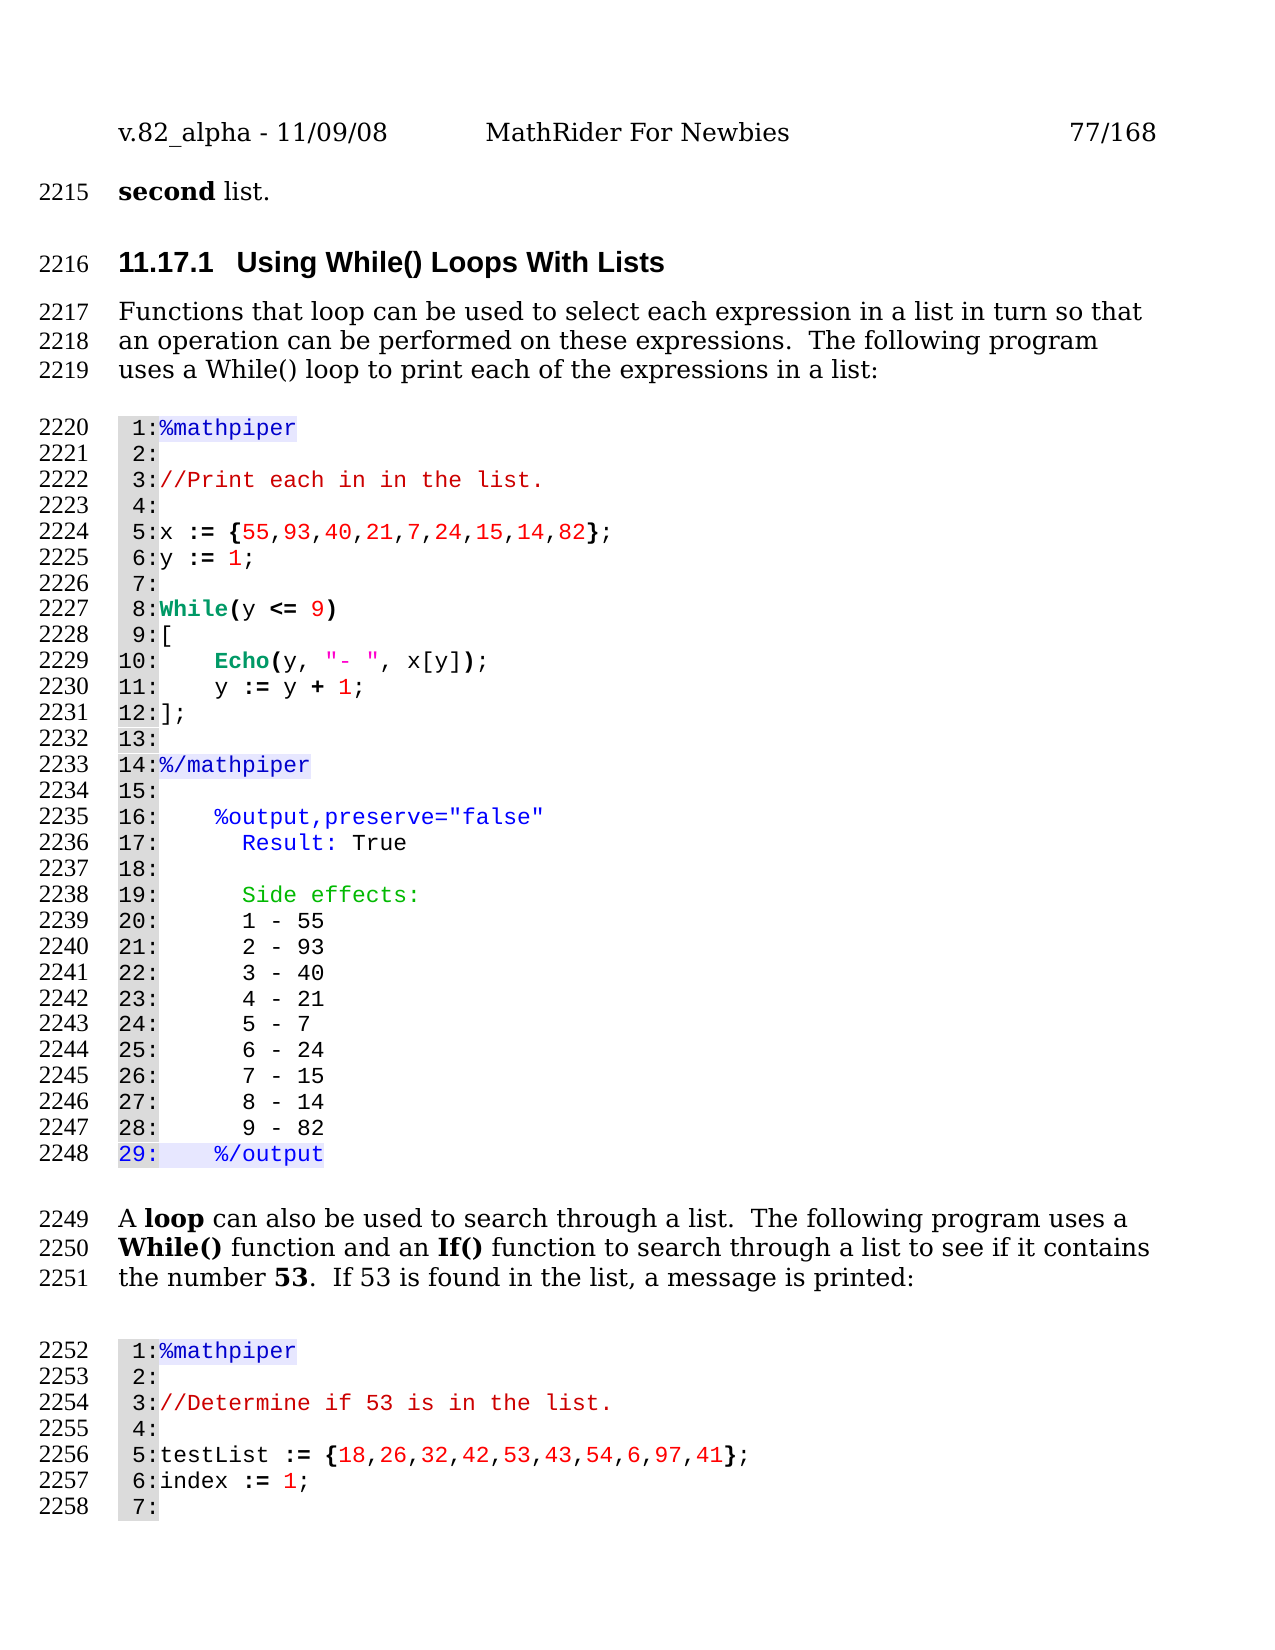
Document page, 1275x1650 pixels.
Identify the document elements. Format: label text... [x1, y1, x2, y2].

text 1:%mathpiper [118, 416, 1157, 442]
text 19: Side effects: [118, 883, 1157, 909]
text 16: %output,preserve="false" [118, 805, 1157, 831]
text second list. [118, 177, 1157, 206]
text 15: [118, 779, 1157, 805]
text 22: 3 - 40 [118, 961, 1157, 987]
text 28: 9 - 82 [118, 1117, 1157, 1142]
text 3://Print each in in the list. [118, 468, 1157, 494]
text 3://Determine if 53 is in the list. [118, 1391, 1157, 1417]
text 14:%/mathpiper [118, 753, 1157, 779]
text 11: y := y + 1; [118, 676, 1157, 702]
text 21: 2 - 93 [118, 935, 1157, 961]
text 26: 7 - 15 [118, 1065, 1157, 1091]
text 18: [118, 857, 1157, 883]
text 5:testList := {18,26,32,42,53,43,54,6,97,41}; [118, 1443, 1157, 1469]
text 1:%mathpiper [118, 1339, 1157, 1365]
text 7: [118, 572, 1157, 598]
subtitle Using While() Loops With Lists [118, 245, 1157, 279]
text 10: Echo(y, "- ", x[y]); [118, 650, 1157, 676]
text Functions that loop can be used to select each expression in a list in turn so that an operation can be performed on these expressions. The following program uses a While() loop to print each of the expressions in a list: [118, 297, 1157, 384]
text 2: [118, 1365, 1157, 1391]
text 29: %/output [118, 1142, 1157, 1168]
text 24: 5 - 7 [118, 1013, 1157, 1039]
text 2: [118, 442, 1157, 468]
text 4: [118, 1417, 1157, 1443]
text 25: 6 - 24 [118, 1039, 1157, 1065]
text 6:index := 1; [118, 1469, 1157, 1495]
text 23: 4 - 21 [118, 987, 1157, 1013]
text 17: Result: True [118, 831, 1157, 857]
text 8:While(y <= 9) [118, 598, 1157, 624]
text 6:y := 1; [118, 546, 1157, 572]
text A loop can also be used to search through a list. The following program uses a While() function and an If() function to search through a list to see if it contains the number 53. If 53 is found in the list, a message is printed: [118, 1204, 1157, 1292]
text 12:]; [118, 702, 1157, 727]
text 5:x := {55,93,40,21,7,24,15,14,82}; [118, 520, 1157, 546]
text 20: 1 - 55 [118, 909, 1157, 935]
text 4: [118, 494, 1157, 520]
text 9:[ [118, 624, 1157, 650]
text 27: 8 - 14 [118, 1091, 1157, 1117]
text 13: [118, 727, 1157, 753]
text 7: [118, 1495, 1157, 1521]
